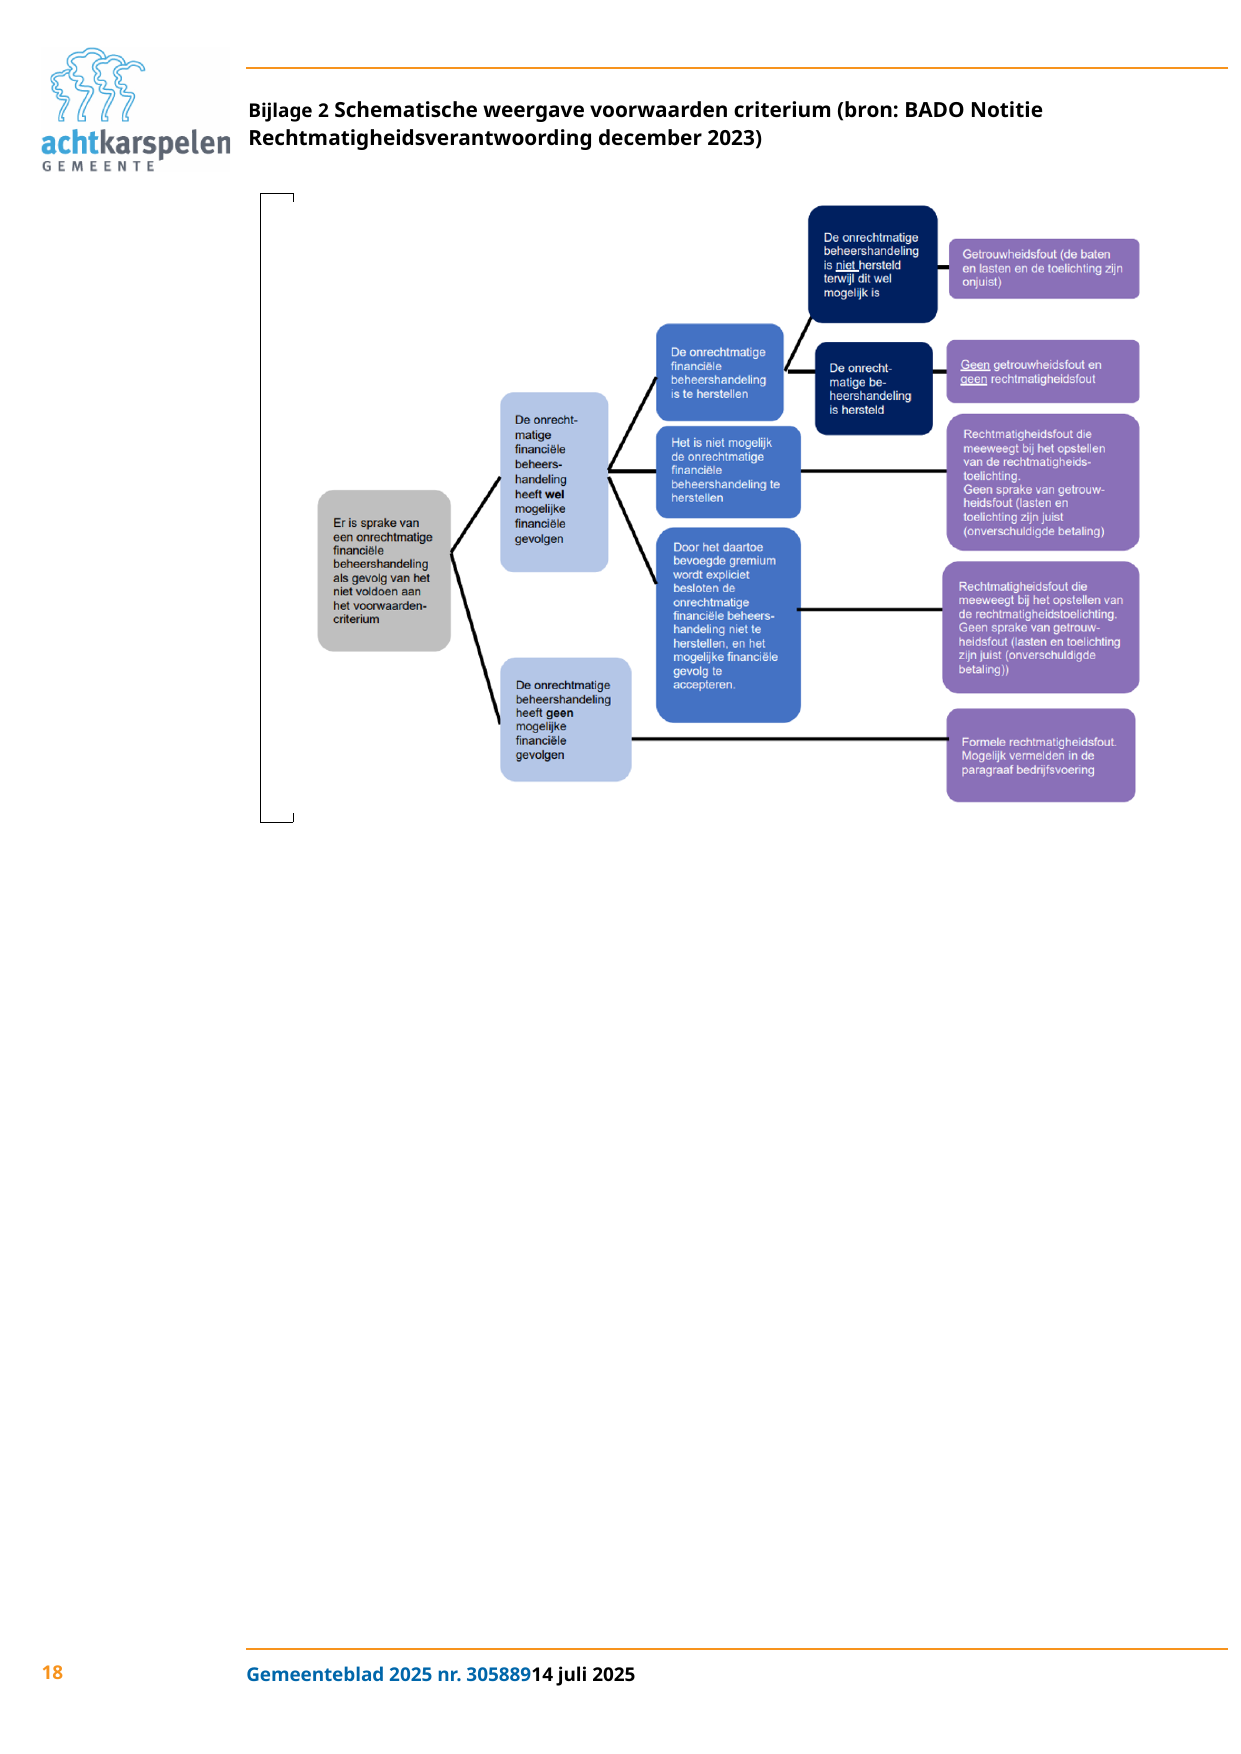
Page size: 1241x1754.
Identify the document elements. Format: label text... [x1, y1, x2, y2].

picture [41, 47, 231, 172]
text Bijlage 2 Schematische weergave voorwaarden criterium (bron: BADO Notitie Rechtmatigheidsverantwoording december 2023) [248, 95, 1152, 152]
picture [268, 202, 1155, 813]
